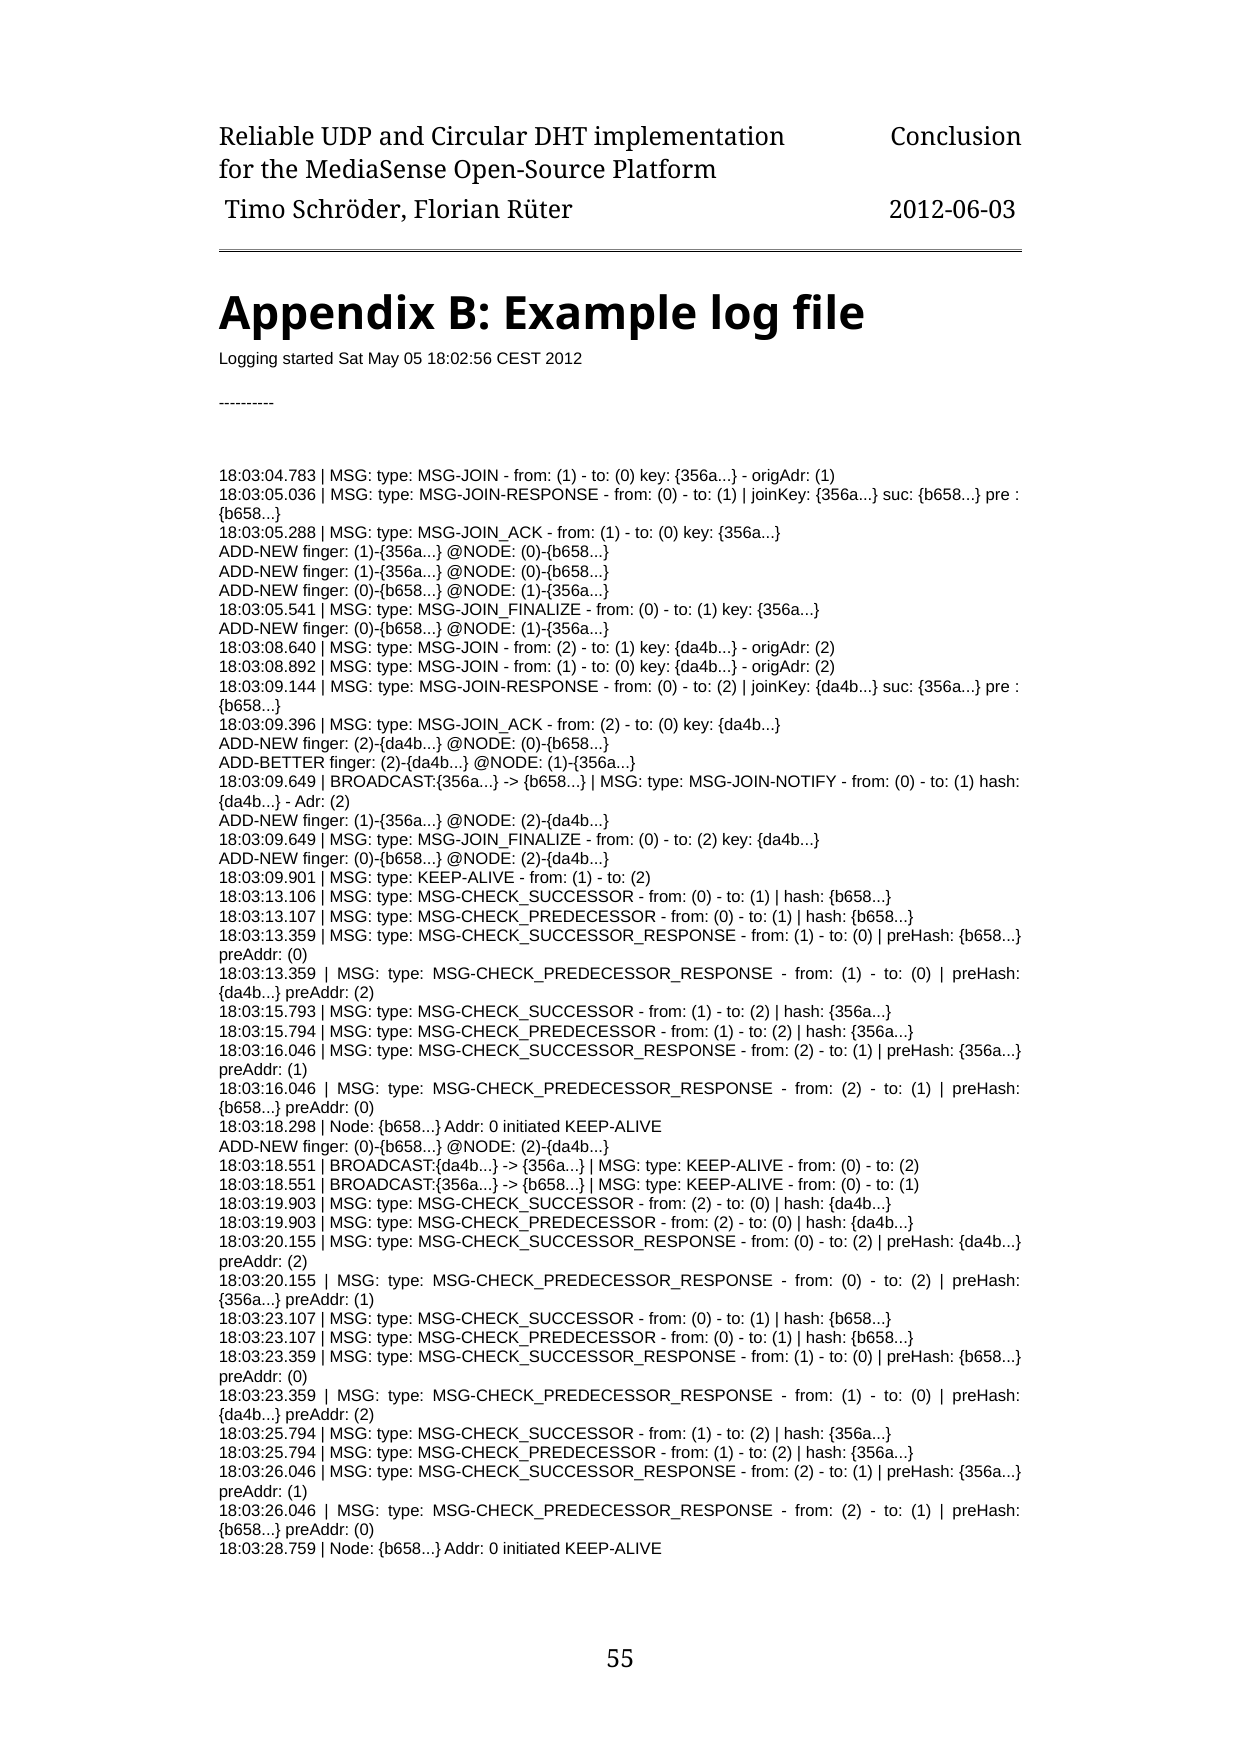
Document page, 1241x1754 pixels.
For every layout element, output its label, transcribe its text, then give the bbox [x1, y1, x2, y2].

text 18:03:19.903 | MSG: type: MSG-CHECK_SUCCESSOR - from: (2) - to: (0) | hash: {da4b...} [218, 1194, 1022, 1213]
text ADD-NEW finger: (0)-{b658...} @NODE: (2)-{da4b...} [218, 1136, 1022, 1156]
text 18:03:26.046 | MSG: type: MSG-CHECK_PREDECESSOR_RESPONSE - from: (2) - to: (1) | preHash: {b658...} preAddr: (0) [218, 1501, 1022, 1539]
text 18:03:20.155 | MSG: type: MSG-CHECK_SUCCESSOR_RESPONSE - from: (0) - to: (2) | preHash: {da4b...} preAddr: (2) [218, 1232, 1022, 1271]
text ADD-NEW finger: (0)-{b658...} @NODE: (1)-{356a...} [218, 581, 1022, 600]
text ADD-NEW finger: (0)-{b658...} @NODE: (2)-{da4b...} [218, 849, 1022, 868]
text 18:03:28.759 | Node: {b658...} Addr: 0 initiated KEEP-ALIVE [218, 1539, 1022, 1558]
text ---------- [218, 393, 1022, 412]
text 18:03:05.288 | MSG: type: MSG-JOIN_ACK - from: (1) - to: (0) key: {356a...} [218, 523, 1022, 542]
text ADD-BETTER finger: (2)-{da4b...} @NODE: (1)-{356a...} [218, 753, 1022, 772]
text ADD-NEW finger: (1)-{356a...} @NODE: (0)-{b658...} [218, 542, 1022, 561]
text 18:03:16.046 | MSG: type: MSG-CHECK_SUCCESSOR_RESPONSE - from: (2) - to: (1) | preHash: {356a...} preAddr: (1) [218, 1041, 1022, 1079]
text ADD-NEW finger: (2)-{da4b...} @NODE: (0)-{b658...} [218, 734, 1022, 753]
text 18:03:23.107 | MSG: type: MSG-CHECK_SUCCESSOR - from: (0) - to: (1) | hash: {b658...} [218, 1309, 1022, 1328]
text 18:03:09.144 | MSG: type: MSG-JOIN-RESPONSE - from: (0) - to: (2) | joinKey: {da4b...} suc: {356a...} pre : {b658...} [218, 676, 1022, 715]
text 18:03:23.107 | MSG: type: MSG-CHECK_PREDECESSOR - from: (0) - to: (1) | hash: {b658...} [218, 1328, 1022, 1347]
text 18:03:09.649 | BROADCAST:{356a...} -> {b658...} | MSG: type: MSG-JOIN-NOTIFY - from: (0) - to: (1) hash: {da4b...} - Adr: (2) [218, 772, 1022, 811]
text ADD-NEW finger: (1)-{356a...} @NODE: (2)-{da4b...} [218, 811, 1022, 830]
text 18:03:09.901 | MSG: type: KEEP-ALIVE - from: (1) - to: (2) [218, 868, 1022, 887]
subtitle Appendix B: Example log file [218, 281, 1022, 343]
text 18:03:23.359 | MSG: type: MSG-CHECK_PREDECESSOR_RESPONSE - from: (1) - to: (0) | preHash: {da4b...} preAddr: (2) [218, 1386, 1022, 1424]
text 18:03:08.640 | MSG: type: MSG-JOIN - from: (2) - to: (1) key: {da4b...} - origAdr: (2) [218, 638, 1022, 657]
text 18:03:26.046 | MSG: type: MSG-CHECK_SUCCESSOR_RESPONSE - from: (2) - to: (1) | preHash: {356a...} preAddr: (1) [218, 1462, 1022, 1501]
text 18:03:09.649 | MSG: type: MSG-JOIN_FINALIZE - from: (0) - to: (2) key: {da4b...} [218, 830, 1022, 849]
text 18:03:15.793 | MSG: type: MSG-CHECK_SUCCESSOR - from: (1) - to: (2) | hash: {356a...} [218, 1002, 1022, 1021]
text 18:03:08.892 | MSG: type: MSG-JOIN - from: (1) - to: (0) key: {da4b...} - origAdr: (2) [218, 657, 1022, 676]
text 18:03:13.359 | MSG: type: MSG-CHECK_SUCCESSOR_RESPONSE - from: (1) - to: (0) | preHash: {b658...} preAddr: (0) [218, 926, 1022, 964]
text 18:03:16.046 | MSG: type: MSG-CHECK_PREDECESSOR_RESPONSE - from: (2) - to: (1) | preHash: {b658...} preAddr: (0) [218, 1079, 1022, 1117]
text 18:03:05.541 | MSG: type: MSG-JOIN_FINALIZE - from: (0) - to: (1) key: {356a...} [218, 600, 1022, 619]
text 18:03:20.155 | MSG: type: MSG-CHECK_PREDECESSOR_RESPONSE - from: (0) - to: (2) | preHash: {356a...} preAddr: (1) [218, 1271, 1022, 1309]
text 18:03:09.396 | MSG: type: MSG-JOIN_ACK - from: (2) - to: (0) key: {da4b...} [218, 715, 1022, 734]
text Logging started Sat May 05 18:02:56 CEST 2012 [218, 349, 1022, 368]
text 18:03:19.903 | MSG: type: MSG-CHECK_PREDECESSOR - from: (2) - to: (0) | hash: {da4b...} [218, 1213, 1022, 1232]
text ADD-NEW finger: (1)-{356a...} @NODE: (0)-{b658...} [218, 561, 1022, 581]
text 18:03:13.359 | MSG: type: MSG-CHECK_PREDECESSOR_RESPONSE - from: (1) - to: (0) | preHash: {da4b...} preAddr: (2) [218, 964, 1022, 1002]
text 18:03:04.783 | MSG: type: MSG-JOIN - from: (1) - to: (0) key: {356a...} - origAdr: (1) [218, 466, 1022, 485]
text 18:03:13.107 | MSG: type: MSG-CHECK_PREDECESSOR - from: (0) - to: (1) | hash: {b658...} [218, 906, 1022, 926]
text ADD-NEW finger: (0)-{b658...} @NODE: (1)-{356a...} [218, 619, 1022, 638]
text 18:03:18.551 | BROADCAST:{da4b...} -> {356a...} | MSG: type: KEEP-ALIVE - from: (0) - to: (2) [218, 1156, 1022, 1175]
text 18:03:13.106 | MSG: type: MSG-CHECK_SUCCESSOR - from: (0) - to: (1) | hash: {b658...} [218, 887, 1022, 906]
text 18:03:25.794 | MSG: type: MSG-CHECK_PREDECESSOR - from: (1) - to: (2) | hash: {356a...} [218, 1443, 1022, 1462]
text 18:03:05.036 | MSG: type: MSG-JOIN-RESPONSE - from: (0) - to: (1) | joinKey: {356a...} suc: {b658...} pre : {b658...} [218, 485, 1022, 523]
text 18:03:25.794 | MSG: type: MSG-CHECK_SUCCESSOR - from: (1) - to: (2) | hash: {356a...} [218, 1424, 1022, 1443]
text 18:03:23.359 | MSG: type: MSG-CHECK_SUCCESSOR_RESPONSE - from: (1) - to: (0) | preHash: {b658...} preAddr: (0) [218, 1347, 1022, 1386]
text 18:03:15.794 | MSG: type: MSG-CHECK_PREDECESSOR - from: (1) - to: (2) | hash: {356a...} [218, 1021, 1022, 1041]
text 18:03:18.298 | Node: {b658...} Addr: 0 initiated KEEP-ALIVE [218, 1117, 1022, 1136]
text 18:03:18.551 | BROADCAST:{356a...} -> {b658...} | MSG: type: KEEP-ALIVE - from: (0) - to: (1) [218, 1175, 1022, 1194]
